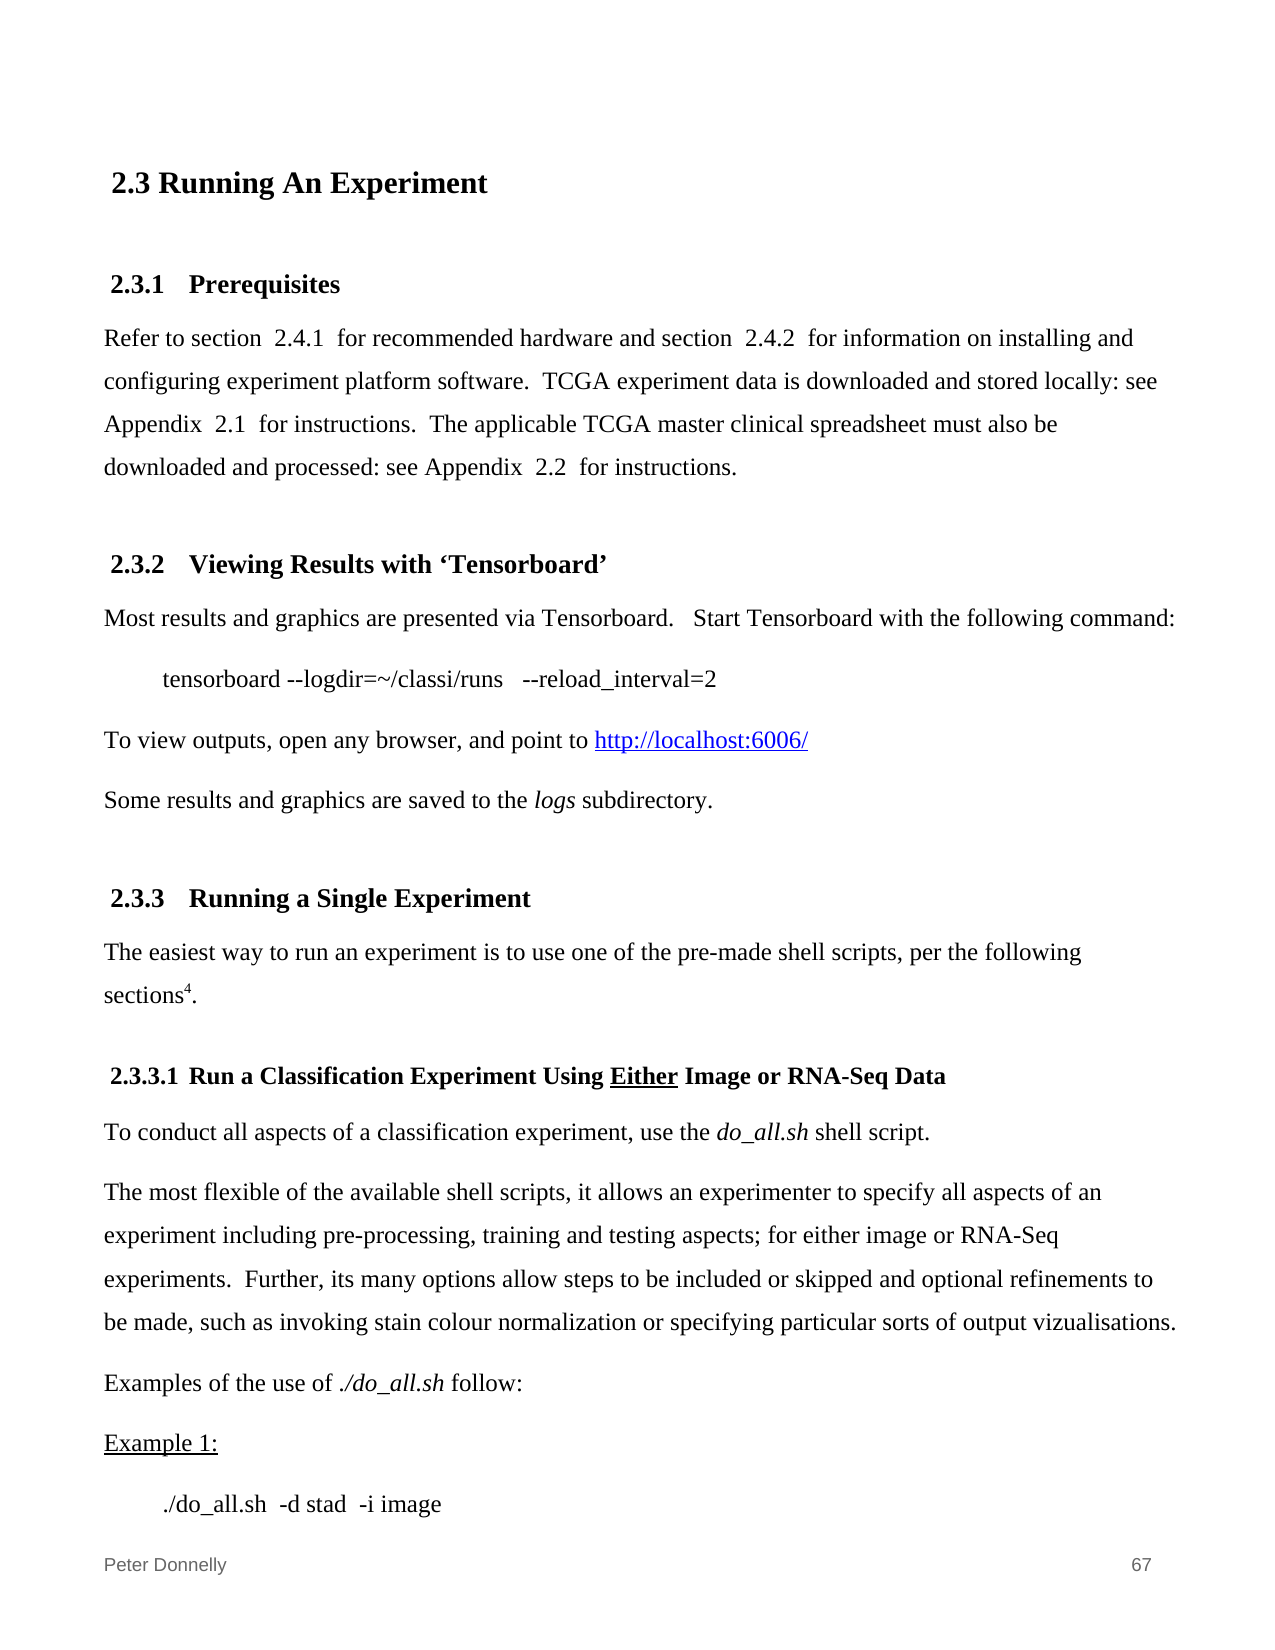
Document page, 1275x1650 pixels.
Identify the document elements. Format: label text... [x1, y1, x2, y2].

subtitle Running An Experiment [103, 164, 1181, 200]
subtitle Viewing Results with ‘Tensorboard’ [103, 548, 1181, 579]
text Some results and graphics are saved to the logs subdirectory. [103, 786, 1181, 814]
text The most flexible of the available shell scripts, it allows an experimenter to specify all aspects of an experiment including pre-processing, training and testing aspects; for either image or RNA-Seq experiments. Further, its many options allow steps to be included or skipped and optional refinements to be made, such as invoking stain colour normalization or specifying particular sorts of output vizualisations. [103, 1177, 1181, 1336]
text ./do_all.sh -d stad -i image [162, 1489, 1181, 1518]
text The easiest way to run an experiment is to use one of the pre-made shell scripts, per the following sections. [103, 937, 1181, 1008]
subtitle Prerequisites [103, 268, 1181, 299]
text Most results and graphics are presented via Tensorboard. Start Tensorboard with the following command: [103, 603, 1181, 632]
text Example 1: [103, 1428, 1181, 1457]
subtitle Running a Single Experiment [103, 882, 1181, 913]
text tensorboard --logdir=~/classi/runs --reload_interval=2 [162, 664, 1181, 693]
subtitle Run a Classification Experiment Using Either Image or RNA-Seq Data [103, 1061, 1181, 1090]
text Refer to section 2.4.1 for recommended hardware and section 2.4.2 for information on installing and configuring experiment platform software. TCGA experiment data is downloaded and stored locally: see Appendix 2.1 for instructions. The applicable TCGA master clinical spreadsheet must also be downloaded and processed: see Appendix 2.2 for instructions. [103, 323, 1181, 481]
text Examples of the use of ./do_all.sh follow: [103, 1368, 1181, 1396]
text To view outputs, open any browser, and point to http://localhost:6006/ [103, 725, 1181, 753]
text To conduct all aspects of a classification experiment, use the do_all.sh shell script. [103, 1117, 1181, 1145]
